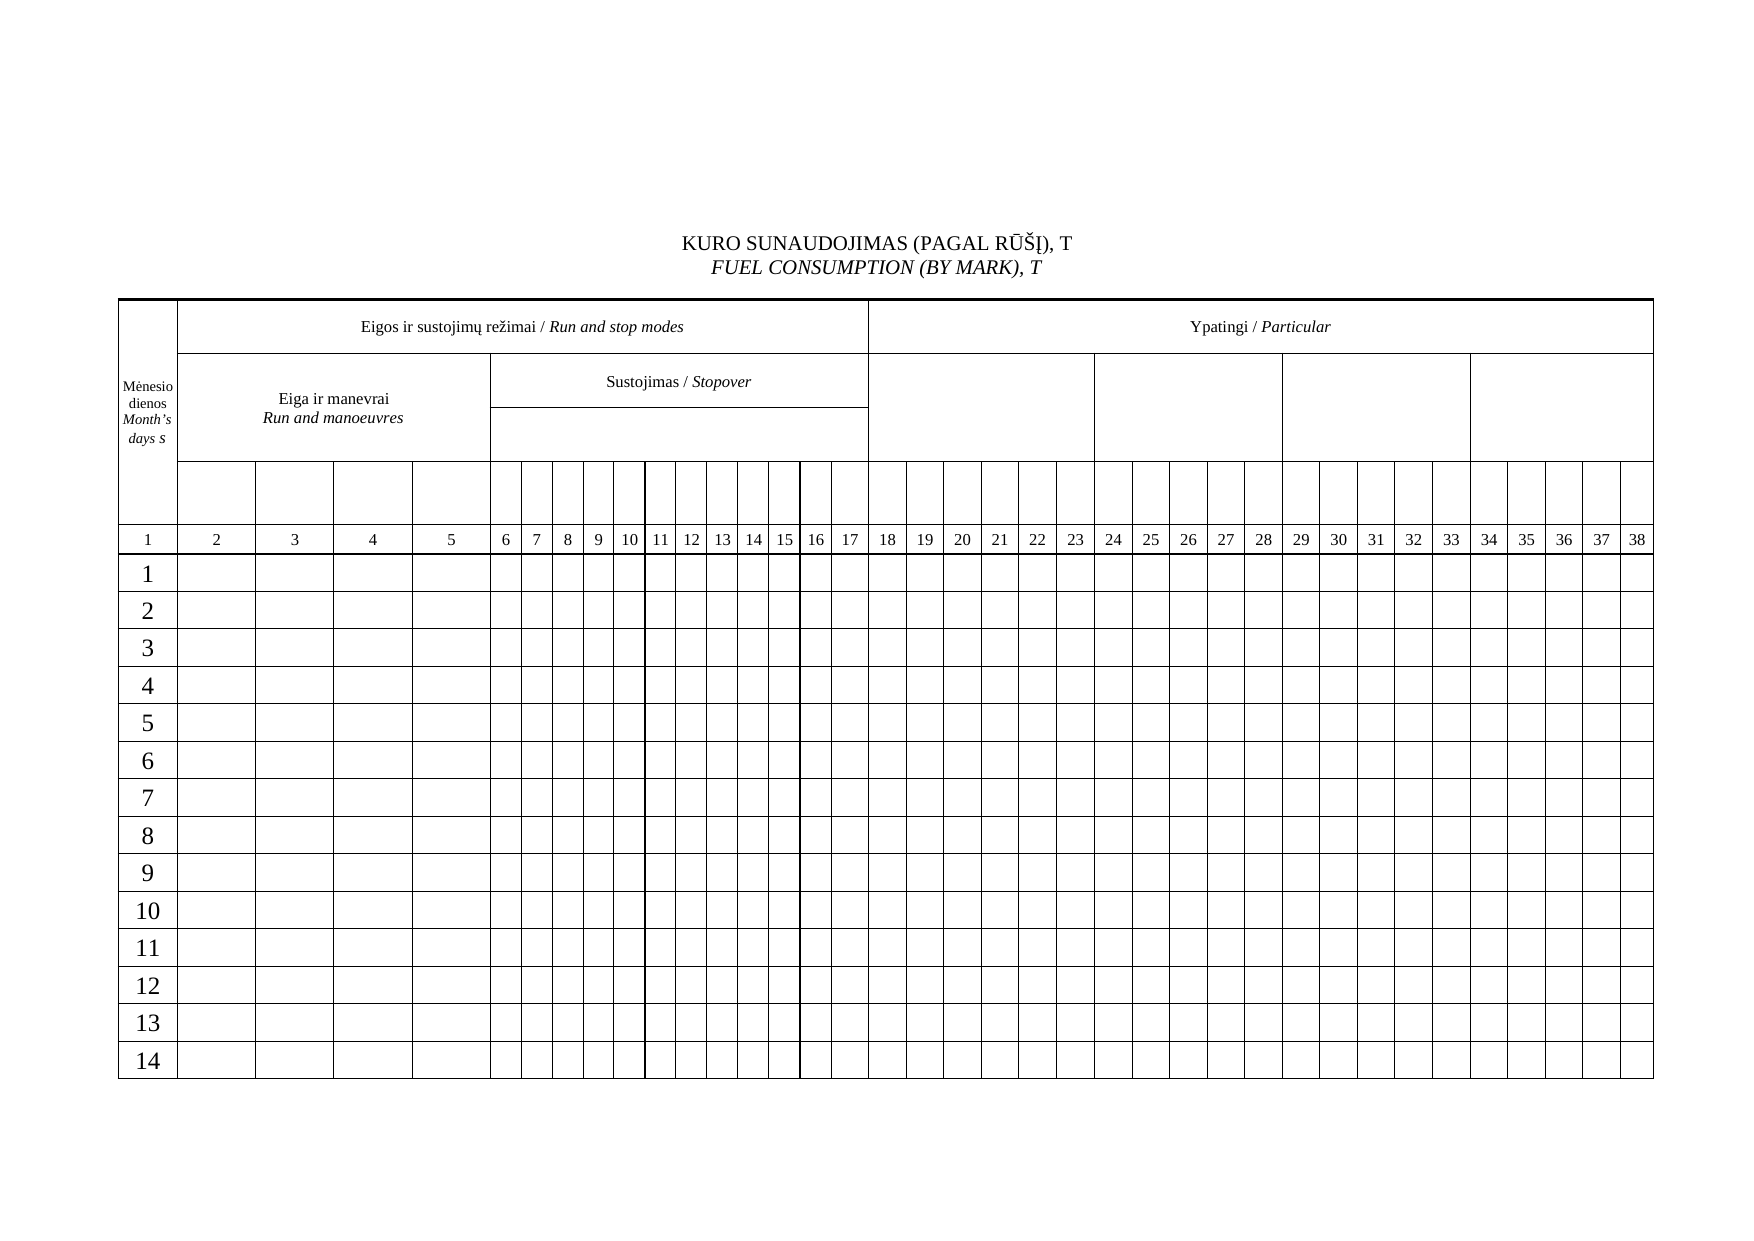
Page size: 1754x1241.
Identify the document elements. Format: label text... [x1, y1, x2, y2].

table_cell [1621, 555, 1653, 591]
table_cell [982, 742, 1018, 778]
table_cell [1621, 854, 1653, 891]
table_cell [707, 462, 737, 524]
table_cell [1283, 779, 1319, 816]
table_cell [1170, 1004, 1207, 1041]
table_cell [738, 854, 768, 891]
table_cell [1208, 854, 1244, 891]
table_cell [769, 555, 799, 591]
table_cell [1358, 929, 1394, 966]
table_cell [1320, 779, 1357, 816]
table_cell [256, 667, 333, 703]
table_cell [1471, 1042, 1507, 1078]
table_cell [1208, 462, 1244, 524]
table_cell [1433, 592, 1470, 628]
table_cell [646, 667, 675, 703]
table_cell [944, 462, 981, 524]
table_cell [491, 817, 521, 853]
table_cell [1546, 555, 1582, 591]
table_cell [1621, 629, 1653, 666]
table_cell [1546, 1004, 1582, 1041]
table_cell [738, 667, 768, 703]
table_cell [738, 1004, 768, 1041]
table_cell [334, 704, 412, 741]
table_cell [738, 629, 768, 666]
table_cell [869, 354, 1094, 461]
table_cell [491, 892, 521, 928]
table_cell [522, 592, 552, 628]
table_cell [178, 854, 255, 891]
table_cell [1621, 892, 1653, 928]
table_cell [801, 892, 831, 928]
table_cell [1395, 1004, 1432, 1041]
table_cell [1057, 629, 1094, 666]
table_cell 12 [119, 967, 177, 1003]
table_cell [801, 1042, 831, 1078]
table_cell 35 [1508, 525, 1545, 553]
table_cell [553, 854, 583, 891]
table_cell [1546, 667, 1582, 703]
table_cell 14 [119, 1042, 177, 1078]
table_cell [334, 462, 412, 524]
table_cell [1546, 1042, 1582, 1078]
table_cell [869, 462, 906, 524]
table_cell 3 [256, 525, 333, 553]
table_cell [1508, 462, 1545, 524]
table_cell [491, 779, 521, 816]
table_cell [256, 1004, 333, 1041]
table_cell [907, 967, 943, 1003]
table_cell 20 [944, 525, 981, 553]
table_cell [1245, 779, 1282, 816]
table_cell [1170, 704, 1207, 741]
table_cell [1395, 967, 1432, 1003]
table_cell 27 [1208, 525, 1244, 553]
table_cell [907, 462, 943, 524]
table_cell [1433, 1004, 1470, 1041]
table_cell [1433, 629, 1470, 666]
table_cell [869, 1042, 906, 1078]
table_cell [1621, 779, 1653, 816]
table_cell [1508, 555, 1545, 591]
table_cell [553, 742, 583, 778]
table_cell [1583, 555, 1620, 591]
table_cell [1208, 667, 1244, 703]
table_cell [769, 779, 799, 816]
table_cell [178, 592, 255, 628]
table_cell [646, 967, 675, 1003]
table_cell [1471, 555, 1507, 591]
table_cell 25 [1133, 525, 1169, 553]
table_cell [738, 779, 768, 816]
table_cell [1508, 929, 1545, 966]
table_cell [584, 555, 613, 591]
table_cell [1019, 629, 1056, 666]
table_cell [1508, 854, 1545, 891]
table_cell [334, 1004, 412, 1041]
table_cell [1133, 854, 1169, 891]
table_cell [334, 929, 412, 966]
table_cell [832, 1004, 868, 1041]
table_cell [1283, 854, 1319, 891]
table_cell [522, 742, 552, 778]
table_cell [738, 592, 768, 628]
table_cell [256, 1042, 333, 1078]
table_cell [1471, 592, 1507, 628]
table_cell [738, 742, 768, 778]
table_cell [1621, 817, 1653, 853]
table_cell [1133, 592, 1169, 628]
table_cell [614, 742, 644, 778]
table_cell [869, 555, 906, 591]
table_cell [1095, 742, 1132, 778]
table_cell [869, 817, 906, 853]
table_cell [1583, 967, 1620, 1003]
table_cell [869, 779, 906, 816]
table_cell [676, 704, 706, 741]
table_cell 38 [1621, 525, 1653, 553]
table_cell 34 [1471, 525, 1507, 553]
table_cell [982, 1004, 1018, 1041]
table_cell [256, 592, 333, 628]
table_cell [1508, 742, 1545, 778]
table_cell [1395, 555, 1432, 591]
table_cell [707, 704, 737, 741]
table_cell [413, 779, 490, 816]
table_cell [1508, 779, 1545, 816]
table_cell [413, 929, 490, 966]
table_cell [646, 555, 675, 591]
table_cell [522, 1042, 552, 1078]
table_cell [738, 555, 768, 591]
table_cell 13 [119, 1004, 177, 1041]
table_cell [869, 704, 906, 741]
table_cell [584, 854, 613, 891]
table_cell [1133, 555, 1169, 591]
table_cell [1583, 779, 1620, 816]
table_cell [413, 1004, 490, 1041]
table_cell [178, 1042, 255, 1078]
table_cell [1019, 1004, 1056, 1041]
table_cell [832, 967, 868, 1003]
table_cell [982, 967, 1018, 1003]
table_cell [491, 704, 521, 741]
table_cell [256, 854, 333, 891]
table_cell [801, 462, 831, 524]
table_cell [646, 1004, 675, 1041]
table_cell [491, 629, 521, 666]
table_cell [1283, 929, 1319, 966]
table_cell [944, 592, 981, 628]
table_cell [178, 817, 255, 853]
table_cell [801, 704, 831, 741]
table_cell 18 [869, 525, 906, 553]
table_cell 37 [1583, 525, 1620, 553]
table_cell [491, 408, 868, 461]
table_cell [413, 629, 490, 666]
table_cell [334, 629, 412, 666]
table_cell [178, 462, 255, 524]
table_cell [676, 742, 706, 778]
table_cell [553, 929, 583, 966]
table_cell [907, 929, 943, 966]
table_cell [1433, 892, 1470, 928]
table_cell [676, 892, 706, 928]
table_cell 33 [1433, 525, 1470, 553]
table_cell [1320, 1042, 1357, 1078]
table_cell 32 [1395, 525, 1432, 553]
table_cell [1621, 462, 1653, 524]
table_cell 13 [707, 525, 737, 553]
table_cell 36 [1546, 525, 1582, 553]
table_cell [676, 779, 706, 816]
table_cell [1170, 592, 1207, 628]
table_cell [1508, 817, 1545, 853]
table_cell [769, 1042, 799, 1078]
table_cell [1433, 462, 1470, 524]
table_cell [944, 779, 981, 816]
table_cell [1133, 704, 1169, 741]
table_cell [553, 592, 583, 628]
table_cell [1019, 779, 1056, 816]
table_cell [1583, 929, 1620, 966]
table_cell [676, 592, 706, 628]
table_cell Eiga ir manevrai Run and manoeuvres [178, 354, 490, 461]
table_cell [1320, 1004, 1357, 1041]
table_cell [1546, 592, 1582, 628]
table_cell [676, 667, 706, 703]
table_cell [1208, 555, 1244, 591]
table_cell [1095, 854, 1132, 891]
table_cell [1208, 892, 1244, 928]
table_cell [1133, 817, 1169, 853]
table_cell [1320, 462, 1357, 524]
table_cell [1208, 967, 1244, 1003]
table_cell [676, 629, 706, 666]
table_cell [869, 1004, 906, 1041]
table_cell [1395, 462, 1432, 524]
table_cell [982, 892, 1018, 928]
table_cell [1057, 779, 1094, 816]
table_cell [614, 779, 644, 816]
table_cell [676, 462, 706, 524]
table_cell [491, 742, 521, 778]
table_cell [1471, 892, 1507, 928]
table_cell [1583, 629, 1620, 666]
table_cell [869, 892, 906, 928]
table_cell 7 [522, 525, 552, 553]
table_cell [1057, 667, 1094, 703]
table_cell [1358, 892, 1394, 928]
table_cell [491, 667, 521, 703]
table_cell 5 [119, 704, 177, 741]
table_cell [334, 667, 412, 703]
table_cell [1170, 967, 1207, 1003]
table_cell [1283, 1042, 1319, 1078]
table_cell [1019, 742, 1056, 778]
table_cell [1508, 1042, 1545, 1078]
table_cell [334, 742, 412, 778]
table_cell [738, 892, 768, 928]
table_cell [1471, 1004, 1507, 1041]
table_cell [1057, 929, 1094, 966]
table_cell [1245, 892, 1282, 928]
table_cell [646, 817, 675, 853]
table_cell [1358, 629, 1394, 666]
table_cell [1245, 929, 1282, 966]
table_cell [907, 1004, 943, 1041]
table_cell [178, 742, 255, 778]
table_cell [178, 629, 255, 666]
table_cell [1395, 592, 1432, 628]
table_cell [1583, 742, 1620, 778]
table_cell [738, 817, 768, 853]
table_cell [614, 1042, 644, 1078]
table_cell [1283, 704, 1319, 741]
table_cell [1245, 817, 1282, 853]
table_cell [1283, 817, 1319, 853]
table_cell [584, 1004, 613, 1041]
table_cell [1508, 967, 1545, 1003]
text KURO SUNAUDOJIMAS (PAGAL RŪŠĮ), T [118, 231, 1636, 255]
table_cell [491, 1004, 521, 1041]
table_cell [944, 817, 981, 853]
table_cell 10 [119, 892, 177, 928]
table_cell [334, 1042, 412, 1078]
table_cell [1057, 1004, 1094, 1041]
table_cell [1583, 667, 1620, 703]
table_cell [178, 667, 255, 703]
table_cell [256, 704, 333, 741]
table_cell [1095, 1004, 1132, 1041]
table_cell [738, 704, 768, 741]
table_cell [1283, 892, 1319, 928]
table_cell [944, 967, 981, 1003]
table_cell [1621, 592, 1653, 628]
table_cell [676, 1042, 706, 1078]
table_cell [1395, 779, 1432, 816]
table_cell [584, 592, 613, 628]
table_cell [1546, 704, 1582, 741]
table_cell 12 [676, 525, 706, 553]
table_cell [832, 629, 868, 666]
table_cell [522, 779, 552, 816]
table_cell 28 [1245, 525, 1282, 553]
table_cell [334, 967, 412, 1003]
table_cell [1170, 892, 1207, 928]
table_cell [1320, 667, 1357, 703]
table_cell [1583, 704, 1620, 741]
table_cell [1358, 967, 1394, 1003]
table_cell [707, 967, 737, 1003]
table_cell [1095, 354, 1282, 461]
table_cell [522, 854, 552, 891]
table_cell [1208, 629, 1244, 666]
table_cell [614, 929, 644, 966]
table_cell [1320, 742, 1357, 778]
table_cell [801, 592, 831, 628]
table_cell [522, 967, 552, 1003]
table_cell [832, 929, 868, 966]
table_cell [832, 462, 868, 524]
table_cell [1583, 817, 1620, 853]
table_cell [1019, 462, 1056, 524]
table_cell [646, 929, 675, 966]
table_cell [707, 929, 737, 966]
table_cell [1133, 967, 1169, 1003]
table_cell [1395, 667, 1432, 703]
table_cell [584, 1042, 613, 1078]
table_cell [907, 1042, 943, 1078]
table_cell [769, 929, 799, 966]
table_cell 6 [491, 525, 521, 553]
table_cell [1208, 779, 1244, 816]
table_cell [738, 1042, 768, 1078]
table_cell [1395, 1042, 1432, 1078]
table_cell [1471, 462, 1507, 524]
table_cell [1283, 629, 1319, 666]
table_cell [1208, 742, 1244, 778]
table_cell [1395, 817, 1432, 853]
table_cell [907, 854, 943, 891]
table_cell [1095, 892, 1132, 928]
table_cell [1621, 742, 1653, 778]
table_cell [1133, 892, 1169, 928]
table_cell [907, 629, 943, 666]
table_cell [1358, 817, 1394, 853]
table_cell [1358, 592, 1394, 628]
table_cell [1583, 592, 1620, 628]
text FUEL CONSUMPTION (BY MARK), T [118, 255, 1636, 279]
table_cell 2 [178, 525, 255, 553]
table_cell [1019, 592, 1056, 628]
table_cell [801, 929, 831, 966]
table_cell [869, 629, 906, 666]
table_cell [1395, 854, 1432, 891]
table_cell [676, 967, 706, 1003]
table_cell [1320, 892, 1357, 928]
table_cell [413, 892, 490, 928]
table_cell [738, 967, 768, 1003]
table_cell [553, 779, 583, 816]
table_cell [1508, 1004, 1545, 1041]
table_cell [769, 462, 799, 524]
table_cell [1471, 742, 1507, 778]
table_cell [491, 462, 521, 524]
table_cell [646, 1042, 675, 1078]
table_cell [869, 742, 906, 778]
table_cell [1358, 742, 1394, 778]
table_cell 31 [1358, 525, 1394, 553]
table_cell [907, 555, 943, 591]
table_cell [1546, 854, 1582, 891]
table_cell [1170, 854, 1207, 891]
table_cell [1320, 967, 1357, 1003]
table_cell [614, 892, 644, 928]
table_cell [1583, 1042, 1620, 1078]
table_cell [1508, 667, 1545, 703]
table_cell [614, 817, 644, 853]
table_cell [869, 854, 906, 891]
table_cell [584, 817, 613, 853]
table_cell [801, 854, 831, 891]
table_cell [1471, 354, 1653, 461]
table_cell [1208, 817, 1244, 853]
table_cell [1019, 929, 1056, 966]
table_cell [1621, 1042, 1653, 1078]
table_cell [1019, 892, 1056, 928]
table_cell [1358, 1042, 1394, 1078]
table_cell [1283, 1004, 1319, 1041]
table_cell [1208, 704, 1244, 741]
table_cell [1170, 817, 1207, 853]
table_cell [1508, 629, 1545, 666]
table_cell 7 [119, 779, 177, 816]
table_cell [944, 1042, 981, 1078]
table_cell [256, 629, 333, 666]
table_cell 15 [769, 525, 799, 553]
table_cell [982, 929, 1018, 966]
table_cell [614, 462, 644, 524]
table_cell [907, 704, 943, 741]
table_cell [907, 779, 943, 816]
table_cell [178, 779, 255, 816]
table_cell [584, 462, 613, 524]
table_cell [1320, 929, 1357, 966]
table_cell [1320, 592, 1357, 628]
table_cell 29 [1283, 525, 1319, 553]
table_cell [769, 854, 799, 891]
table_cell 4 [334, 525, 412, 553]
table_cell [1245, 704, 1282, 741]
table_cell [1471, 967, 1507, 1003]
table_cell [869, 929, 906, 966]
table_cell [907, 742, 943, 778]
table_cell [769, 892, 799, 928]
table_header Ypatingi / Particular [869, 301, 1653, 352]
table_cell [769, 667, 799, 703]
table_cell [1283, 462, 1319, 524]
table_cell [801, 967, 831, 1003]
table_cell [1019, 704, 1056, 741]
table_cell [832, 742, 868, 778]
table_cell [801, 629, 831, 666]
table_cell [1245, 1042, 1282, 1078]
table_cell 1 [119, 525, 177, 553]
table_cell [1095, 555, 1132, 591]
table_cell [832, 592, 868, 628]
table_cell [1133, 462, 1169, 524]
table_cell [1057, 892, 1094, 928]
table_cell [707, 1004, 737, 1041]
table_cell [1170, 742, 1207, 778]
table_cell [769, 967, 799, 1003]
table_cell [1546, 742, 1582, 778]
table_cell [1133, 667, 1169, 703]
table_cell [707, 629, 737, 666]
table_cell [614, 555, 644, 591]
table_cell [491, 1042, 521, 1078]
table_cell [256, 555, 333, 591]
table_cell [907, 892, 943, 928]
table_cell [1170, 929, 1207, 966]
table_cell [1546, 817, 1582, 853]
table_cell 2 [119, 592, 177, 628]
table_cell [907, 667, 943, 703]
table_cell [1245, 629, 1282, 666]
table_cell [832, 892, 868, 928]
table_cell [1358, 667, 1394, 703]
table_cell [1057, 817, 1094, 853]
table_cell [553, 667, 583, 703]
table_cell [1358, 555, 1394, 591]
table_cell [584, 892, 613, 928]
table_cell [1358, 854, 1394, 891]
table_cell [801, 779, 831, 816]
table_cell [1095, 929, 1132, 966]
table_cell [1283, 592, 1319, 628]
table_cell 8 [553, 525, 583, 553]
table_cell [676, 1004, 706, 1041]
table_cell [1133, 1004, 1169, 1041]
table_cell [869, 967, 906, 1003]
table_cell [907, 592, 943, 628]
table_cell [1095, 1042, 1132, 1078]
table_cell [646, 742, 675, 778]
table_cell [256, 817, 333, 853]
table_header Mėnesio dienos Month’s days s [119, 301, 177, 524]
table_cell [584, 629, 613, 666]
table_cell 9 [119, 854, 177, 891]
table_cell [178, 967, 255, 1003]
table_cell [1019, 854, 1056, 891]
table_cell [614, 967, 644, 1003]
table_cell [832, 667, 868, 703]
table_cell [707, 667, 737, 703]
table_cell [1358, 704, 1394, 741]
table_cell 17 [832, 525, 868, 553]
table_cell [256, 742, 333, 778]
table_cell [1320, 854, 1357, 891]
table_cell [522, 817, 552, 853]
table_cell [1546, 629, 1582, 666]
table_cell [1095, 967, 1132, 1003]
table_cell [1358, 779, 1394, 816]
table_cell [413, 462, 490, 524]
table_cell [832, 555, 868, 591]
table_cell 19 [907, 525, 943, 553]
table_cell [944, 1004, 981, 1041]
table_cell [707, 1042, 737, 1078]
table_cell [646, 592, 675, 628]
table_cell [1057, 742, 1094, 778]
table_cell [1133, 742, 1169, 778]
table_cell [1583, 1004, 1620, 1041]
table_cell [491, 592, 521, 628]
table_cell [553, 1004, 583, 1041]
table_cell [832, 1042, 868, 1078]
table_cell [1621, 1004, 1653, 1041]
table_cell [1546, 462, 1582, 524]
table_cell [1019, 667, 1056, 703]
table_cell [1208, 1042, 1244, 1078]
table_cell [491, 854, 521, 891]
table_cell [646, 854, 675, 891]
table_cell [522, 555, 552, 591]
table_cell [1433, 667, 1470, 703]
table_cell [944, 892, 981, 928]
table_cell [1095, 462, 1132, 524]
table_cell [1546, 892, 1582, 928]
table_cell [1471, 929, 1507, 966]
table_cell [178, 929, 255, 966]
table_cell [1057, 704, 1094, 741]
table_cell [614, 629, 644, 666]
table_cell [1170, 667, 1207, 703]
table_cell [413, 967, 490, 1003]
table_cell [553, 629, 583, 666]
table_cell [553, 1042, 583, 1078]
table_cell [1433, 742, 1470, 778]
table_cell [334, 779, 412, 816]
table_cell [1433, 704, 1470, 741]
table_cell [676, 929, 706, 966]
table_cell [1019, 817, 1056, 853]
table_cell [1358, 1004, 1394, 1041]
table_cell [944, 667, 981, 703]
table_cell 8 [119, 817, 177, 853]
table_cell [178, 704, 255, 741]
table_cell [1283, 742, 1319, 778]
table_cell [1583, 462, 1620, 524]
table_cell [1133, 779, 1169, 816]
table_cell [178, 892, 255, 928]
table_cell [1283, 354, 1470, 461]
table_cell [584, 779, 613, 816]
table_cell [982, 1042, 1018, 1078]
table_cell [413, 555, 490, 591]
table_cell [522, 1004, 552, 1041]
table_cell [832, 779, 868, 816]
table_cell [1095, 704, 1132, 741]
table_cell [982, 817, 1018, 853]
table_cell [1583, 892, 1620, 928]
table_cell [256, 892, 333, 928]
table_cell [522, 929, 552, 966]
table_cell [769, 742, 799, 778]
table_cell 1 [119, 555, 177, 591]
table_cell [522, 629, 552, 666]
table_cell 3 [119, 629, 177, 666]
table_cell [1433, 779, 1470, 816]
table_cell [1057, 1042, 1094, 1078]
table_cell [1621, 667, 1653, 703]
table_cell 21 [982, 525, 1018, 553]
table_cell [1057, 854, 1094, 891]
table_cell [614, 667, 644, 703]
table_cell [982, 592, 1018, 628]
table_cell [614, 854, 644, 891]
table_cell [769, 817, 799, 853]
table_cell [1433, 967, 1470, 1003]
table_cell [1583, 854, 1620, 891]
table_cell [1621, 967, 1653, 1003]
table_cell [1471, 854, 1507, 891]
table_cell [334, 892, 412, 928]
table_cell [413, 742, 490, 778]
table_cell [801, 1004, 831, 1041]
table_cell [1508, 892, 1545, 928]
table_cell [1170, 555, 1207, 591]
table_header Eigos ir sustojimų režimai / Run and stop modes [178, 301, 868, 352]
table_cell [334, 854, 412, 891]
table_cell [1621, 704, 1653, 741]
table_cell [707, 817, 737, 853]
table_cell 14 [738, 525, 768, 553]
table_cell [944, 742, 981, 778]
table_cell [413, 854, 490, 891]
table_cell [1208, 929, 1244, 966]
table_cell [707, 854, 737, 891]
table_cell [982, 667, 1018, 703]
table_cell [1019, 555, 1056, 591]
table_cell [707, 779, 737, 816]
table_cell [584, 967, 613, 1003]
table_cell [1546, 967, 1582, 1003]
table_cell [982, 462, 1018, 524]
table_cell [832, 854, 868, 891]
table_cell [614, 1004, 644, 1041]
table_cell 26 [1170, 525, 1207, 553]
table_cell [1245, 854, 1282, 891]
table_cell [553, 892, 583, 928]
table_cell [869, 667, 906, 703]
table_cell [584, 704, 613, 741]
table_cell [1057, 967, 1094, 1003]
table_cell [413, 667, 490, 703]
table_cell [1433, 555, 1470, 591]
table_cell [1245, 742, 1282, 778]
table_cell 9 [584, 525, 613, 553]
table_cell [256, 462, 333, 524]
table_cell [491, 555, 521, 591]
table_cell [676, 854, 706, 891]
table_cell [614, 592, 644, 628]
table_cell [1395, 892, 1432, 928]
table_cell [982, 555, 1018, 591]
table_cell [1395, 704, 1432, 741]
table_cell [944, 929, 981, 966]
table_cell [1057, 462, 1094, 524]
table_cell [1245, 1004, 1282, 1041]
table_cell [907, 817, 943, 853]
table_cell 11 [119, 929, 177, 966]
table_cell [769, 629, 799, 666]
table_cell [944, 854, 981, 891]
table_cell [413, 592, 490, 628]
table_cell [553, 555, 583, 591]
table_cell 5 [413, 525, 490, 553]
table_cell [1283, 967, 1319, 1003]
table_cell [413, 817, 490, 853]
table_cell [522, 667, 552, 703]
table_cell [1395, 742, 1432, 778]
table_cell [1471, 779, 1507, 816]
table_cell [522, 462, 552, 524]
table_cell [707, 742, 737, 778]
table_cell [256, 779, 333, 816]
table_cell [832, 817, 868, 853]
table_cell [1433, 817, 1470, 853]
table_cell [1546, 929, 1582, 966]
table_cell [1095, 592, 1132, 628]
table_cell [522, 704, 552, 741]
table_cell [676, 817, 706, 853]
table_cell 10 [614, 525, 644, 553]
table_cell [707, 592, 737, 628]
table_cell [1057, 592, 1094, 628]
table_cell [1133, 929, 1169, 966]
table_cell 23 [1057, 525, 1094, 553]
table_cell [1320, 704, 1357, 741]
table_cell [801, 555, 831, 591]
table_cell [1095, 817, 1132, 853]
table_cell [982, 779, 1018, 816]
table_cell [982, 704, 1018, 741]
table_cell [1546, 779, 1582, 816]
table_cell [614, 704, 644, 741]
table_cell 24 [1095, 525, 1132, 553]
table_cell [1208, 1004, 1244, 1041]
table_cell [1283, 667, 1319, 703]
table_cell [944, 704, 981, 741]
table_cell [801, 817, 831, 853]
table_cell [707, 892, 737, 928]
table_cell [553, 462, 583, 524]
table_cell [1471, 629, 1507, 666]
table_cell [1245, 967, 1282, 1003]
table_cell [646, 629, 675, 666]
table_cell [256, 929, 333, 966]
table_cell [646, 892, 675, 928]
table_cell [1320, 629, 1357, 666]
table_cell [413, 704, 490, 741]
table_cell [982, 629, 1018, 666]
table_cell [1019, 1042, 1056, 1078]
table_cell [491, 929, 521, 966]
table_cell [1170, 629, 1207, 666]
table_cell [1621, 929, 1653, 966]
table_cell [256, 967, 333, 1003]
table_cell 30 [1320, 525, 1357, 553]
table_cell [178, 555, 255, 591]
table_cell [1433, 929, 1470, 966]
table_cell [1508, 592, 1545, 628]
table_cell [1133, 1042, 1169, 1078]
table_cell [1245, 667, 1282, 703]
table_cell [334, 555, 412, 591]
table_cell [1019, 967, 1056, 1003]
table_cell [982, 854, 1018, 891]
table_cell [1320, 555, 1357, 591]
table_cell [553, 704, 583, 741]
table_cell [413, 1042, 490, 1078]
table_cell [1471, 704, 1507, 741]
table_cell [1133, 629, 1169, 666]
table_cell [334, 592, 412, 628]
table_cell [1095, 667, 1132, 703]
table_cell [1245, 592, 1282, 628]
table_cell 16 [801, 525, 831, 553]
table_cell [584, 667, 613, 703]
table_cell [1433, 1042, 1470, 1078]
table_cell [553, 967, 583, 1003]
table_cell [1283, 555, 1319, 591]
table_cell [801, 667, 831, 703]
table_cell [769, 592, 799, 628]
table_cell [1170, 779, 1207, 816]
table_cell [1245, 462, 1282, 524]
table_cell [1433, 854, 1470, 891]
table_cell [334, 817, 412, 853]
table_cell 4 [119, 667, 177, 703]
table_cell [1245, 555, 1282, 591]
table_cell Sustojimas / Stopover [491, 354, 868, 407]
table_cell [944, 629, 981, 666]
table_cell [1170, 462, 1207, 524]
table_cell [1170, 1042, 1207, 1078]
table_cell [1508, 704, 1545, 741]
table_cell [553, 817, 583, 853]
table_cell [738, 462, 768, 524]
table_cell [869, 592, 906, 628]
table_cell [1395, 929, 1432, 966]
table_cell [1471, 667, 1507, 703]
table_cell 11 [646, 525, 675, 553]
table_cell [646, 462, 675, 524]
table_cell [769, 1004, 799, 1041]
table_cell [584, 929, 613, 966]
table_cell [1208, 592, 1244, 628]
table_cell [646, 779, 675, 816]
table_cell [1320, 817, 1357, 853]
table_cell [738, 929, 768, 966]
table_cell 6 [119, 742, 177, 778]
table_cell [769, 704, 799, 741]
table_cell [646, 704, 675, 741]
table_cell [801, 742, 831, 778]
table_cell [1358, 462, 1394, 524]
table_cell [676, 555, 706, 591]
table_cell [707, 555, 737, 591]
table_cell [1471, 817, 1507, 853]
table_cell [1095, 629, 1132, 666]
table_cell [491, 967, 521, 1003]
table_cell [1057, 555, 1094, 591]
table_cell [522, 892, 552, 928]
table_cell [944, 555, 981, 591]
table_cell [1395, 629, 1432, 666]
table_cell [1095, 779, 1132, 816]
table_cell [584, 742, 613, 778]
table_cell [178, 1004, 255, 1041]
table_cell 22 [1019, 525, 1056, 553]
table_cell [832, 704, 868, 741]
